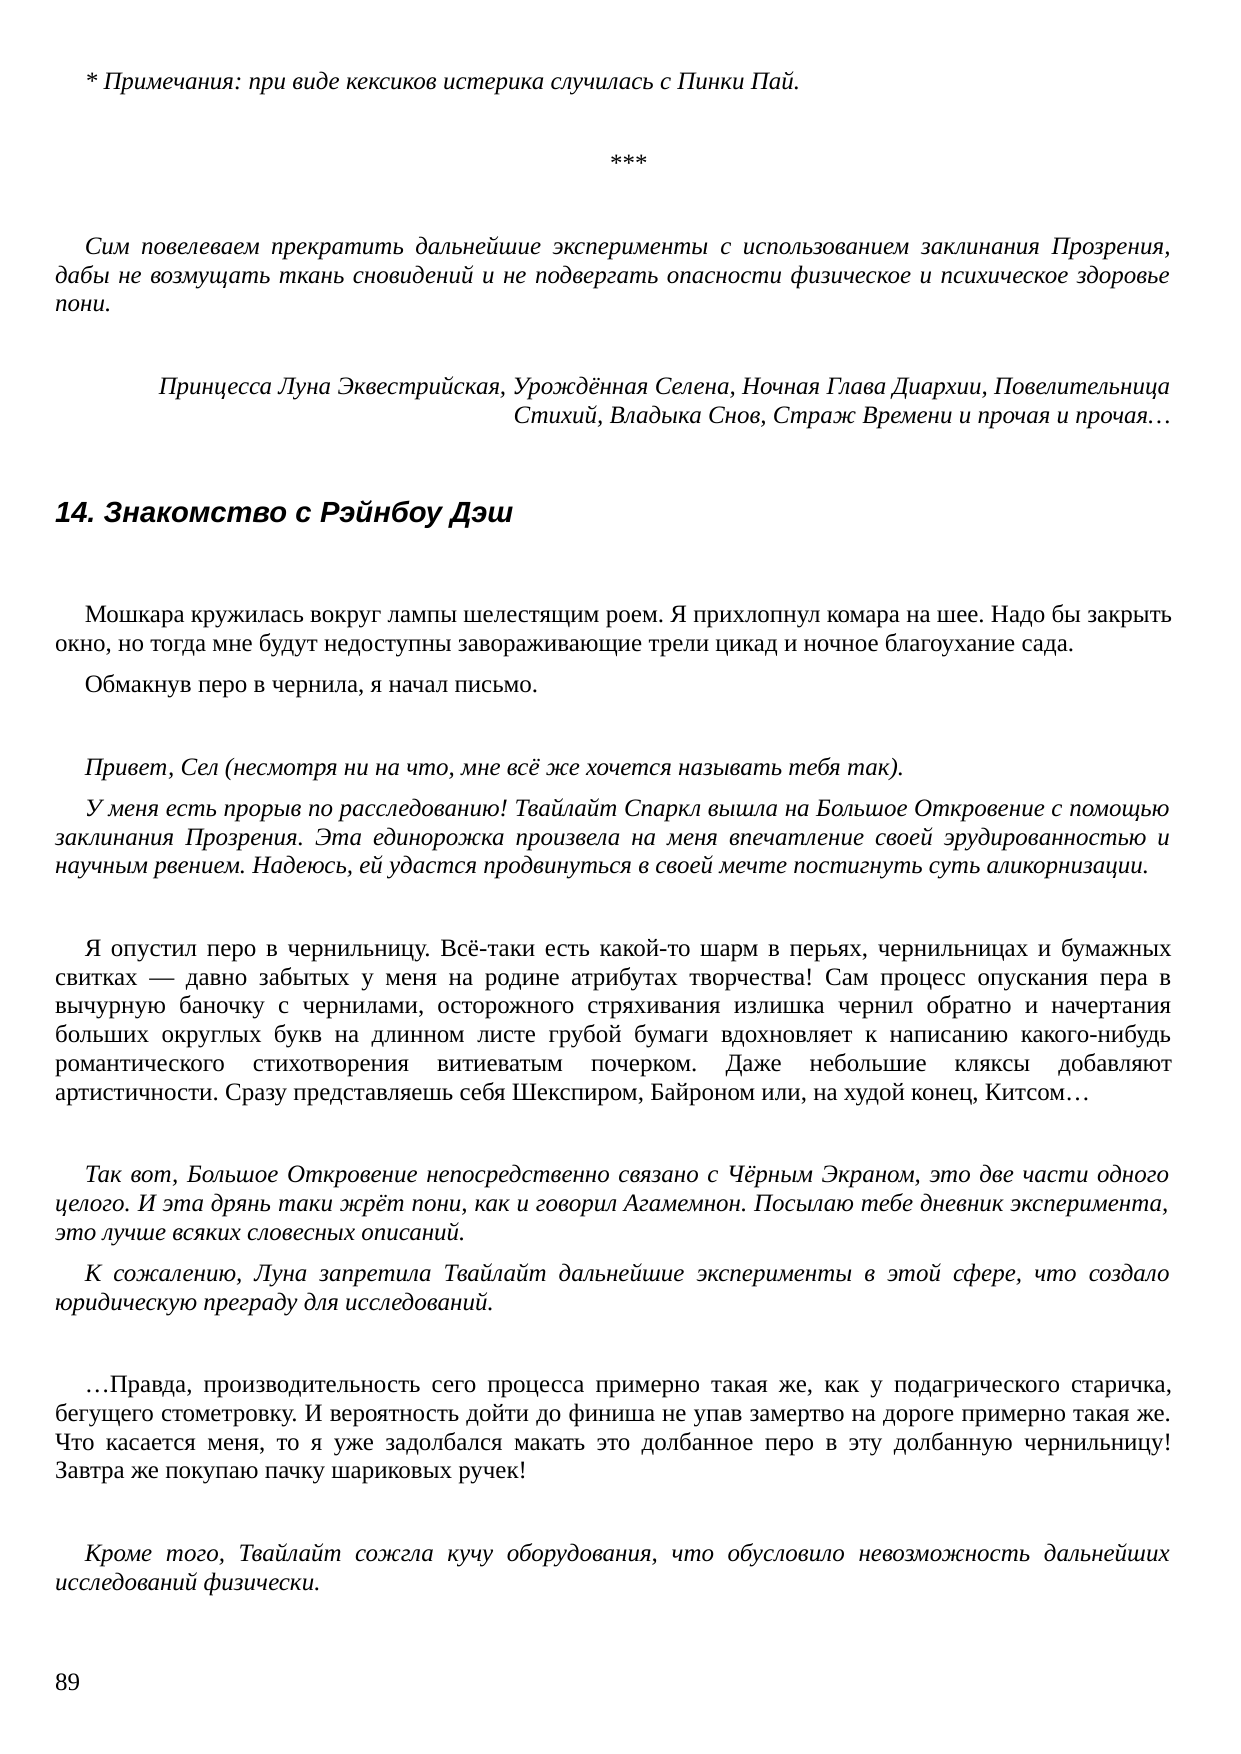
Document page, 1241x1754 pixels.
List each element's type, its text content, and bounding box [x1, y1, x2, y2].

text У меня есть прорыв по расследованию! Твайлайт Спаркл вышла на Большое Откровение с помощью заклинания Прозрения. Эта единорожка произвела на меня впечатление своей эрудированностью и научным рвением. Надеюсь, ей удастся продвинуться в своей мечте постигнуть суть аликорнизации. [55, 793, 1173, 879]
subtitle 14. Знакомство с Рэйнбоу Дэш [55, 495, 1173, 528]
text …Правда, производительность сего процесса примерно такая же, как у подагрического старичка, бегущего стометровку. И вероятность дойти до финиша не упав замертво на дороге примерно такая же. Что касается меня, то я уже задолбался макать это долбанное перо в эту долбанную чернильницу! Завтра же покупаю пачку шариковых ручек! [55, 1369, 1173, 1484]
text Сим повелеваем прекратить дальнейшие эксперименты с использованием заклинания Прозрения, дабы не возмущать ткань сновидений и не подвергать опасности физическое и психическое здоровье пони. [55, 231, 1173, 317]
text Принцесса Луна Эквестрийская, Урождённая Селена, Ночная Глава Диархии, Повелительница Стихий, Владыка Снов, Страж Времени и прочая и прочая… [55, 371, 1173, 428]
text *** [55, 148, 1173, 177]
text * Примечания: при виде кексиков истерика случилась с Пинки Пай. [55, 66, 1173, 95]
text Обмакнув перо в чернила, я начал письмо. [55, 669, 1173, 698]
text Привет, Сел (несмотря ни на что, мне всё же хочется называть тебя так). [55, 752, 1173, 781]
text Так вот, Большое Откровение непосредственно связано с Чёрным Экраном, это две части одного целого. И эта дрянь таки жрёт пони, как и говорил Агамемнон. Посылаю тебе дневник эксперимента, это лучше всяких словесных описаний. [55, 1159, 1173, 1246]
text Кроме того, Твайлайт сожгла кучу оборудования, что обусловило невозможность дальнейших исследований физически. [55, 1538, 1173, 1596]
text К сожалению, Луна запретила Твайлайт дальнейшие эксперименты в этой сфере, что создало юридическую преграду для исследований. [55, 1258, 1173, 1316]
text Мошкара кружилась вокруг лампы шелестящим роем. Я прихлопнул комара на шее. Надо бы закрыть окно, но тогда мне будут недоступны завораживающие трели цикад и ночное благоухание сада. [55, 599, 1173, 657]
text Я опустил перо в чернильницу. Всё-таки есть какой-то шарм в перьях, чернильницах и бумажных свитках — давно забытых у меня на родине атрибутах творчества! Сам процесс опускания пера в вычурную баночку с чернилами, осторожного стряхивания излишка чернил обратно и начертания больших округлых букв на длинном листе грубой бумаги вдохновляет к написанию какого-нибудь романтического стихотворения витиеватым почерком. Даже небольшие кляксы добавляют артистичности. Сразу представляешь себя Шекспиром, Байроном или, на худой конец, Китсом… [55, 933, 1173, 1106]
